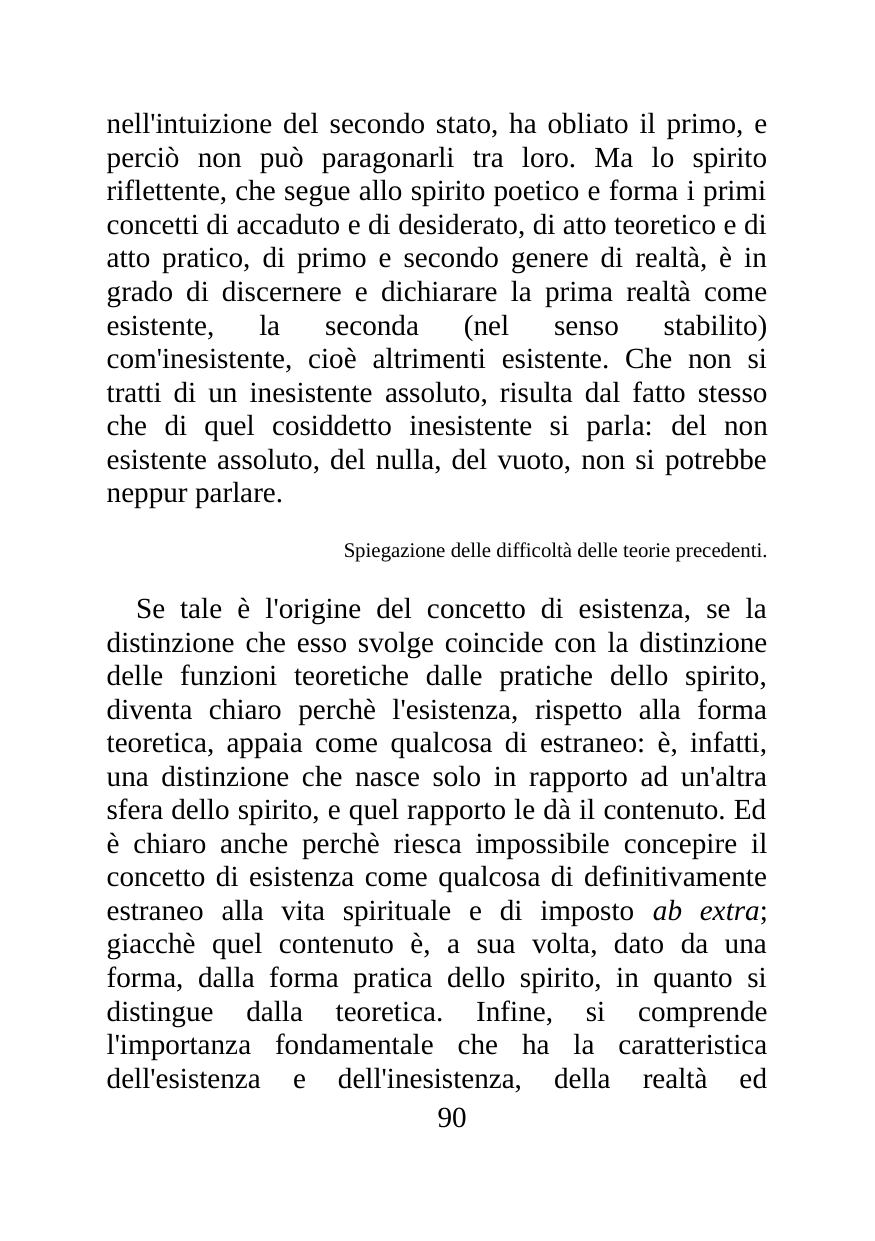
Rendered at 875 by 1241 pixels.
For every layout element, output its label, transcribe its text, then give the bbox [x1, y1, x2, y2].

text Spiegazione delle difficoltà delle teorie precedenti. [106, 538, 768, 562]
text Se tale è l'origine del concetto di esistenza, se la distinzione che esso svolge coincide con la distinzione delle funzioni teoretiche dalle pratiche dello spirito, diventa chiaro perchè l'esistenza, rispetto alla forma teoretica, appaia come qualcosa di estraneo: è, infatti, una distinzione che nasce solo in rapporto ad un'altra sfera dello spirito, e quel rapporto le dà il contenuto. Ed è chiaro anche perchè riesca impossibile concepire il concetto di esistenza come qualcosa di definitivamente estraneo alla vita spirituale e di imposto ab extra; giacchè quel contenuto è, a sua volta, dato da una forma, dalla forma pratica dello spirito, in quanto si distingue dalla teoretica. Infine, si comprende l'importanza fondamentale che ha la caratteristica dell'esistenza e dell'inesistenza, della realtà ed [106, 591, 768, 1094]
text nell'intuizione del secondo stato, ha obliato il primo, e perciò non può paragonarli tra loro. Ma lo spirito riflettente, che segue allo spirito poetico e forma i primi concetti di accaduto e di desiderato, di atto teoretico e di atto pratico, di primo e secondo genere di realtà, è in grado di discernere e dichiarare la prima realtà come esistente, la seconda (nel senso stabilito) com'inesistente, cioè altrimenti esistente. Che non si tratti di un inesistente assoluto, risulta dal fatto stesso che di quel cosiddetto inesistente si parla: del non esistente assoluto, del nulla, del vuoto, non si potrebbe neppur parlare. [106, 106, 768, 509]
